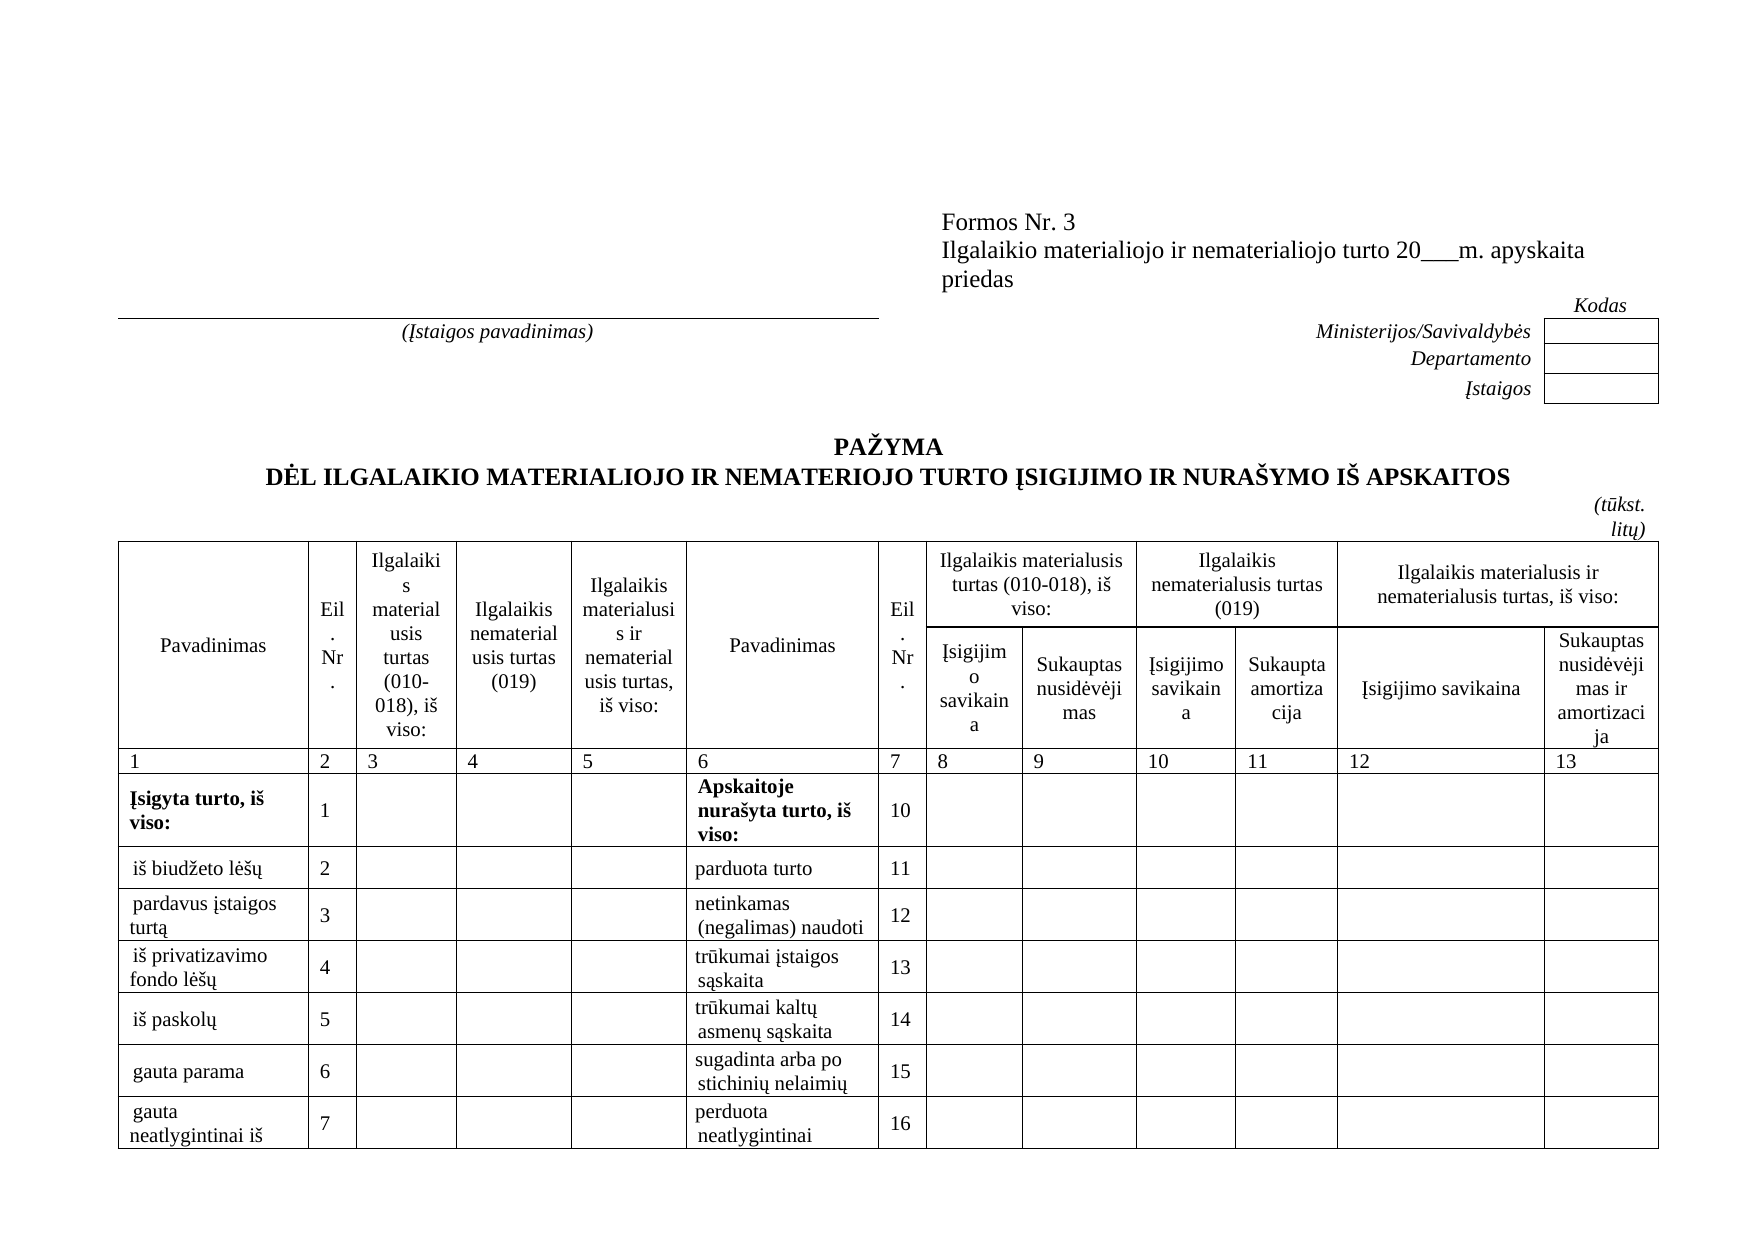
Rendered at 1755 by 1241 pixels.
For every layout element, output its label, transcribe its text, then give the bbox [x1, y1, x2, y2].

table_cell perduota neatlygintinai [687, 1097, 878, 1148]
table_cell [1338, 1097, 1544, 1148]
table_cell Eil. Nr. [879, 542, 926, 748]
table_cell [572, 1045, 686, 1096]
table_cell 3 [309, 889, 356, 940]
table_cell [572, 993, 686, 1044]
table_cell Sukaupta amortizacija [1236, 628, 1337, 748]
table_cell [926, 343, 1022, 373]
table_cell [927, 1045, 1022, 1096]
table_cell [1136, 318, 1236, 343]
table_cell [457, 1097, 571, 1148]
table_cell parduota turto [687, 847, 878, 888]
table_cell [1236, 941, 1337, 992]
table_cell [357, 941, 456, 992]
table_header Kodas [1544, 293, 1658, 318]
table_cell [1236, 847, 1337, 888]
table_cell [356, 343, 456, 373]
table_cell 2 [309, 749, 356, 773]
table_cell 6 [309, 1045, 356, 1096]
table_cell [457, 941, 571, 992]
table_cell iš privatizavimo fondo lėšų [119, 941, 308, 992]
table_cell [1338, 889, 1544, 940]
table_cell Eil. Nr. [309, 542, 356, 748]
table_cell [456, 343, 571, 373]
table_cell 14 [879, 993, 926, 1044]
table_cell [1545, 941, 1658, 992]
table_cell [927, 889, 1022, 940]
table_cell [356, 493, 456, 541]
table_cell [926, 318, 1022, 343]
table_cell Departamento [1280, 343, 1544, 373]
table_cell [926, 373, 1022, 403]
table_cell Įsigyta turto, iš viso: [119, 774, 308, 846]
table_header [1136, 293, 1236, 318]
table_cell 8 [927, 749, 1022, 773]
table_cell 11 [1236, 749, 1337, 773]
table_cell [1137, 847, 1235, 888]
table_cell [457, 889, 571, 940]
table_cell [356, 373, 456, 403]
table_cell [1338, 774, 1544, 846]
table_cell [1545, 319, 1658, 343]
table_cell Pavadinimas [687, 542, 878, 748]
table_cell [1236, 318, 1280, 343]
table_header [926, 293, 1022, 318]
table_cell Ilgalaikis nematerialusis turtas (019) [1137, 542, 1337, 626]
table_cell [1545, 847, 1658, 888]
table_cell [357, 889, 456, 940]
table_cell [1236, 1097, 1337, 1148]
text Formos Nr. 3 [118, 207, 1636, 235]
table_cell [357, 993, 456, 1044]
table_cell Apskaitoje nurašyta turto, iš viso: [687, 774, 878, 846]
table_cell Įstaigos [1280, 373, 1544, 403]
table_cell trūkumai kaltų asmenų sąskaita [687, 993, 878, 1044]
table_cell [1236, 493, 1338, 541]
table_cell [1236, 343, 1280, 373]
table_cell 7 [879, 749, 926, 773]
table_cell [1137, 889, 1235, 940]
table_cell [1545, 889, 1658, 940]
table_cell 15 [879, 1045, 926, 1096]
table_cell [1023, 847, 1136, 888]
table_cell 6 [687, 749, 878, 773]
table_cell [308, 343, 356, 373]
table_cell 13 [1545, 749, 1658, 773]
table_cell [456, 493, 571, 541]
text Ilgalaikio materialiojo ir nematerialiojo turto 20___m. apyskaita [118, 235, 1636, 264]
table_cell [572, 889, 686, 940]
table_cell [572, 1097, 686, 1148]
table_cell 4 [457, 749, 571, 773]
table_cell [1236, 889, 1337, 940]
table_cell 2 [309, 847, 356, 888]
table_cell [927, 847, 1022, 888]
table_cell Ilgalaikis materialusis turtas (010-018), iš viso: [357, 542, 456, 748]
table_cell [1137, 993, 1235, 1044]
table_cell [456, 373, 571, 403]
table_header [456, 293, 571, 318]
table_cell [118, 343, 308, 373]
table_cell [1137, 1045, 1235, 1096]
table_cell [879, 493, 926, 541]
table_cell [926, 493, 1022, 541]
table_cell pardavus įstaigos turtą [119, 889, 308, 940]
table_cell 12 [879, 889, 926, 940]
table_cell 12 [1338, 749, 1544, 773]
table_cell [1023, 1045, 1136, 1096]
table_cell Sukauptas nusidėvėjimas ir amortizacija [1545, 628, 1658, 748]
table_cell gauta neatlygintinai iš [119, 1097, 308, 1148]
table_cell [1545, 774, 1658, 846]
table_cell Įsigijimo savikaina [1137, 628, 1235, 748]
table_cell 3 [357, 749, 456, 773]
table_cell netinkamas (negalimas) naudoti [687, 889, 878, 940]
table_cell [571, 343, 686, 373]
table_cell [1236, 1045, 1337, 1096]
table_cell [1545, 1045, 1658, 1096]
table_cell Ilgalaikis nematerialusis turtas (019) [457, 542, 571, 748]
table_cell [572, 847, 686, 888]
table_cell [1545, 344, 1658, 373]
table_cell 16 [879, 1097, 926, 1148]
table_cell [1338, 493, 1544, 541]
table_header [879, 293, 926, 318]
table_cell [879, 373, 926, 403]
table_cell Ilgalaikis materialusis ir nematerialusis turtas, iš viso: [1338, 542, 1658, 626]
table_cell gauta parama [119, 1045, 308, 1096]
table_header [571, 293, 686, 318]
table_cell 7 [309, 1097, 356, 1148]
table_cell Pavadinimas [119, 542, 308, 748]
table_cell [571, 493, 686, 541]
table_cell PAŽYMA [118, 403, 1658, 461]
table_cell [357, 1097, 456, 1148]
table_cell [879, 343, 926, 373]
table_cell [1136, 343, 1236, 373]
table_cell [1236, 774, 1337, 846]
table_header [1022, 293, 1136, 318]
table_cell [572, 941, 686, 992]
table_cell [357, 774, 456, 846]
table_cell [1137, 1097, 1235, 1148]
table_cell [572, 774, 686, 846]
table_cell [457, 847, 571, 888]
table_cell [1236, 993, 1337, 1044]
table_cell trūkumai įstaigos sąskaita [687, 941, 878, 992]
table_cell [1023, 889, 1136, 940]
table_header [118, 293, 308, 318]
table_cell [1022, 373, 1136, 403]
table_cell [1022, 493, 1136, 541]
table_cell [1022, 343, 1136, 373]
table_header [1280, 293, 1544, 318]
table_cell [1137, 774, 1235, 846]
table_cell Ilgalaikis materialusis turtas (010-018), iš viso: [927, 542, 1136, 626]
table_header [1236, 293, 1280, 318]
table_header [686, 293, 878, 318]
table_header [308, 293, 356, 318]
table_cell [1338, 941, 1544, 992]
table_cell sugadinta arba po stichinių nelaimių [687, 1045, 878, 1096]
table_header [356, 293, 456, 318]
table_cell [879, 318, 926, 343]
table_cell Įsigijimo savikaina [1338, 628, 1544, 748]
table_cell [118, 373, 308, 403]
table_cell [1023, 774, 1136, 846]
table_cell [1545, 374, 1658, 403]
table_cell [927, 993, 1022, 1044]
table_cell [686, 493, 878, 541]
table_cell Įsigijimo savikaina [927, 628, 1022, 748]
table_cell Ministerijos/Savivaldybės [1280, 318, 1544, 343]
table_cell Sukauptas nusidėvėjimas [1023, 628, 1136, 748]
table_cell 13 [879, 941, 926, 992]
table_cell [118, 493, 308, 541]
table_cell [1023, 1097, 1136, 1148]
table_cell [1338, 847, 1544, 888]
table_cell [308, 373, 356, 403]
table_cell DĖL ILGALAIKIO MATERIALIOJO IR NEMATERIOJO TURTO ĮSIGIJIMO IR NURAŠYMO IŠ APSKAITOS [118, 461, 1658, 492]
table_cell 11 [879, 847, 926, 888]
table_cell (Įstaigos pavadinimas) [118, 319, 878, 343]
table_cell iš paskolų [119, 993, 308, 1044]
table_cell 5 [572, 749, 686, 773]
table_cell 10 [879, 774, 926, 846]
table_cell 1 [119, 749, 308, 773]
table_cell [308, 493, 356, 541]
table_cell [686, 343, 878, 373]
table_cell [457, 774, 571, 846]
table_cell [927, 941, 1022, 992]
table_cell 9 [1023, 749, 1136, 773]
table_cell [1338, 1045, 1544, 1096]
table_cell Ilgalaikis materialusis ir nematerialusis turtas, iš viso: [572, 542, 686, 748]
table_cell [1023, 993, 1136, 1044]
table_cell [357, 1045, 456, 1096]
table_cell [571, 373, 686, 403]
table_cell [457, 1045, 571, 1096]
text priedas [118, 264, 1636, 293]
table_cell [457, 993, 571, 1044]
table_cell [1545, 993, 1658, 1044]
table_cell iš biudžeto lėšų [119, 847, 308, 888]
table_cell (tūkst. litų) [1544, 493, 1658, 541]
table_cell 5 [309, 993, 356, 1044]
table_cell [927, 1097, 1022, 1148]
table_cell [1022, 318, 1136, 343]
table_cell [927, 774, 1022, 846]
table_cell [686, 373, 878, 403]
table_cell [1338, 993, 1544, 1044]
table_cell 1 [309, 774, 356, 846]
table_cell 4 [309, 941, 356, 992]
table_cell [1545, 1097, 1658, 1148]
table_cell 10 [1137, 749, 1235, 773]
table_cell [1136, 493, 1236, 541]
table_cell [1023, 941, 1136, 992]
table_cell [357, 847, 456, 888]
table_cell [1236, 373, 1280, 403]
table_cell [1136, 373, 1236, 403]
table_cell [1137, 941, 1235, 992]
